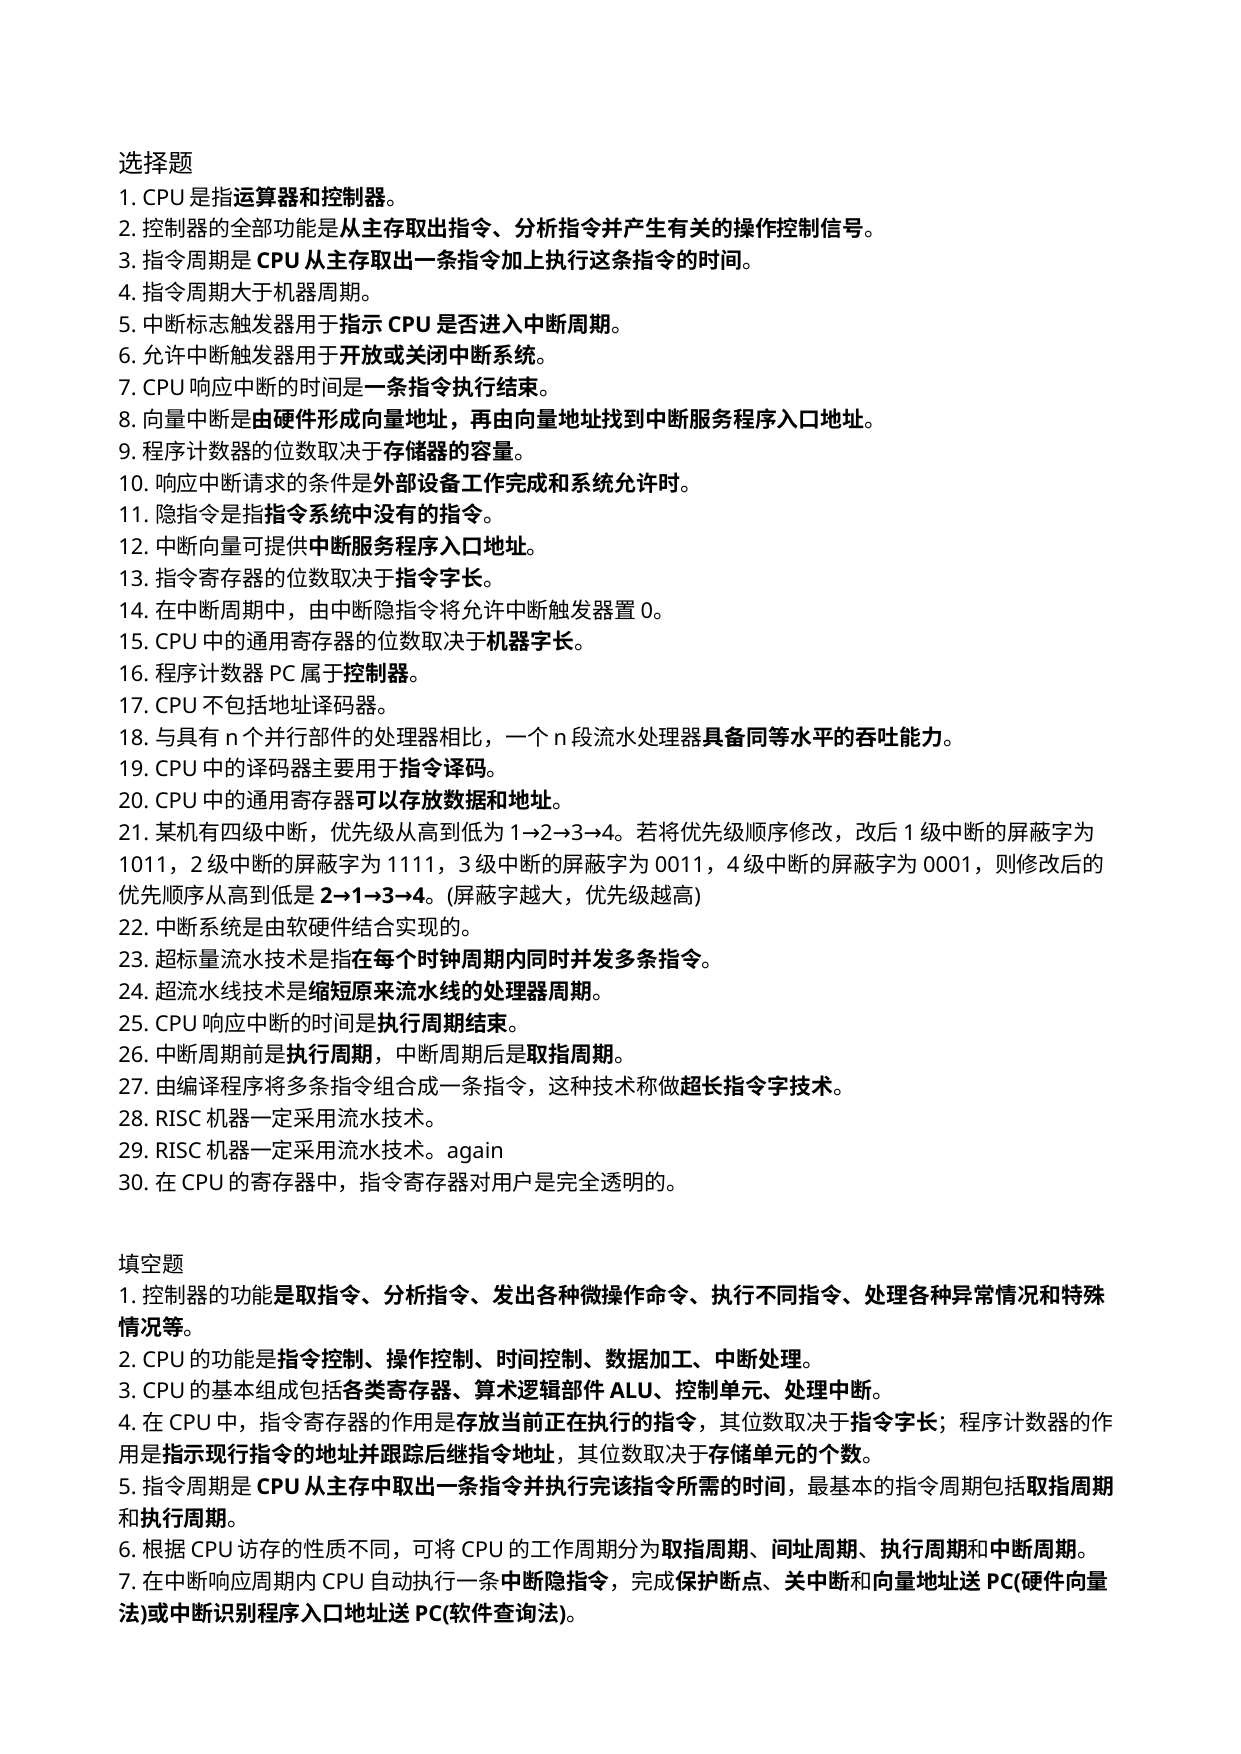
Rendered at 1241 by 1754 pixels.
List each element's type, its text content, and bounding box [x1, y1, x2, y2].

text 27. 由编译程序将多条指令组合成一条指令，这种技术称做超长指令字技术。 [118, 1069, 1122, 1101]
text 26. 中断周期前是执行周期，中断周期后是取指周期。 [118, 1037, 1122, 1069]
text 21. 某机有四级中断，优先级从高到低为1→2→3→4。若将优先级顺序修改，改后1级中断的屏蔽字为1011，2级中断的屏蔽字为1111，3级中断的屏蔽字为0011，4级中断的屏蔽字为0001，则修改后的优先顺序从高到低是 2→1→3→4。(屏蔽字越大，优先级越高) [118, 815, 1122, 910]
text 2. 控制器的全部功能是从主存取出指令、分析指令并产生有关的操作控制信号。 [118, 211, 1122, 243]
text 1. CPU是指运算器和控制器。 [118, 179, 1122, 211]
text 29. RISC机器一定采用流水技术。again [118, 1133, 1122, 1164]
text 9. 程序计数器的位数取决于存储器的容量。 [118, 434, 1122, 466]
text 3. 指令周期是CPU从主存取出一条指令加上执行这条指令的时间。 [118, 243, 1122, 275]
text 10. 响应中断请求的条件是外部设备工作完成和系统允许时。 [118, 466, 1122, 497]
text 12. 中断向量可提供中断服务程序入口地址。 [118, 529, 1122, 561]
text 16. 程序计数器PC属于控制器。 [118, 656, 1122, 688]
text 1. 控制器的功能是取指令、分析指令、发出各种微操作命令、执行不同指令、处理各种异常情况和特殊情况等。 [118, 1278, 1122, 1342]
text 5. 中断标志触发器用于指示CPU是否进入中断周期。 [118, 307, 1122, 338]
text 4. 在CPU中，指令寄存器的作用是存放当前正在执行的指令，其位数取决于指令字长；程序计数器的作用是指示现行指令的地址并跟踪后继指令地址，其位数取决于存储单元的个数。 [118, 1405, 1122, 1469]
text 3. CPU的基本组成包括各类寄存器、算术逻辑部件ALU、控制单元、处理中断。 [118, 1373, 1122, 1405]
text 14. 在中断周期中，由中断隐指令将允许中断触发器置0。 [118, 593, 1122, 624]
text 填空题 [118, 1247, 1122, 1278]
text 选择题 [118, 143, 1122, 179]
text 7. CPU响应中断的时间是一条指令执行结束。 [118, 370, 1122, 402]
text 20. CPU中的通用寄存器可以存放数据和地址。 [118, 783, 1122, 815]
text 5. 指令周期是CPU从主存中取出一条指令并执行完该指令所需的时间，最基本的指令周期包括取指周期和执行周期。 [118, 1469, 1122, 1532]
text 11. 隐指令是指指令系统中没有的指令。 [118, 497, 1122, 529]
text 8. 向量中断是由硬件形成向量地址，再由向量地址找到中断服务程序入口地址。 [118, 402, 1122, 434]
text 23. 超标量流水技术是指在每个时钟周期内同时并发多条指令。 [118, 942, 1122, 974]
text 18. 与具有n个并行部件的处理器相比，一个n段流水处理器具备同等水平的吞吐能力。 [118, 720, 1122, 751]
text 25. CPU响应中断的时间是执行周期结束。 [118, 1006, 1122, 1037]
text 19. CPU中的译码器主要用于指令译码。 [118, 751, 1122, 783]
text 24. 超流水线技术是缩短原来流水线的处理器周期。 [118, 974, 1122, 1006]
text 17. CPU不包括地址译码器。 [118, 688, 1122, 720]
text 2. CPU的功能是指令控制、操作控制、时间控制、数据加工、中断处理。 [118, 1342, 1122, 1373]
text 7. 在中断响应周期内CPU自动执行一条中断隐指令，完成保护断点、关中断和向量地址送PC(硬件向量法)或中断识别程序入口地址送PC(软件查询法)。 [118, 1564, 1122, 1627]
text 6. 根据CPU访存的性质不同，可将CPU的工作周期分为取指周期、间址周期、执行周期和中断周期。 [118, 1532, 1122, 1564]
text 6. 允许中断触发器用于开放或关闭中断系统。 [118, 338, 1122, 370]
text 28. RISC机器一定采用流水技术。 [118, 1101, 1122, 1133]
text 13. 指令寄存器的位数取决于指令字长。 [118, 561, 1122, 593]
text 4. 指令周期大于机器周期。 [118, 275, 1122, 307]
text 22. 中断系统是由软硬件结合实现的。 [118, 910, 1122, 942]
text 30. 在CPU的寄存器中，指令寄存器对用户是完全透明的。 [118, 1164, 1122, 1196]
text 15. CPU中的通用寄存器的位数取决于机器字长。 [118, 624, 1122, 656]
